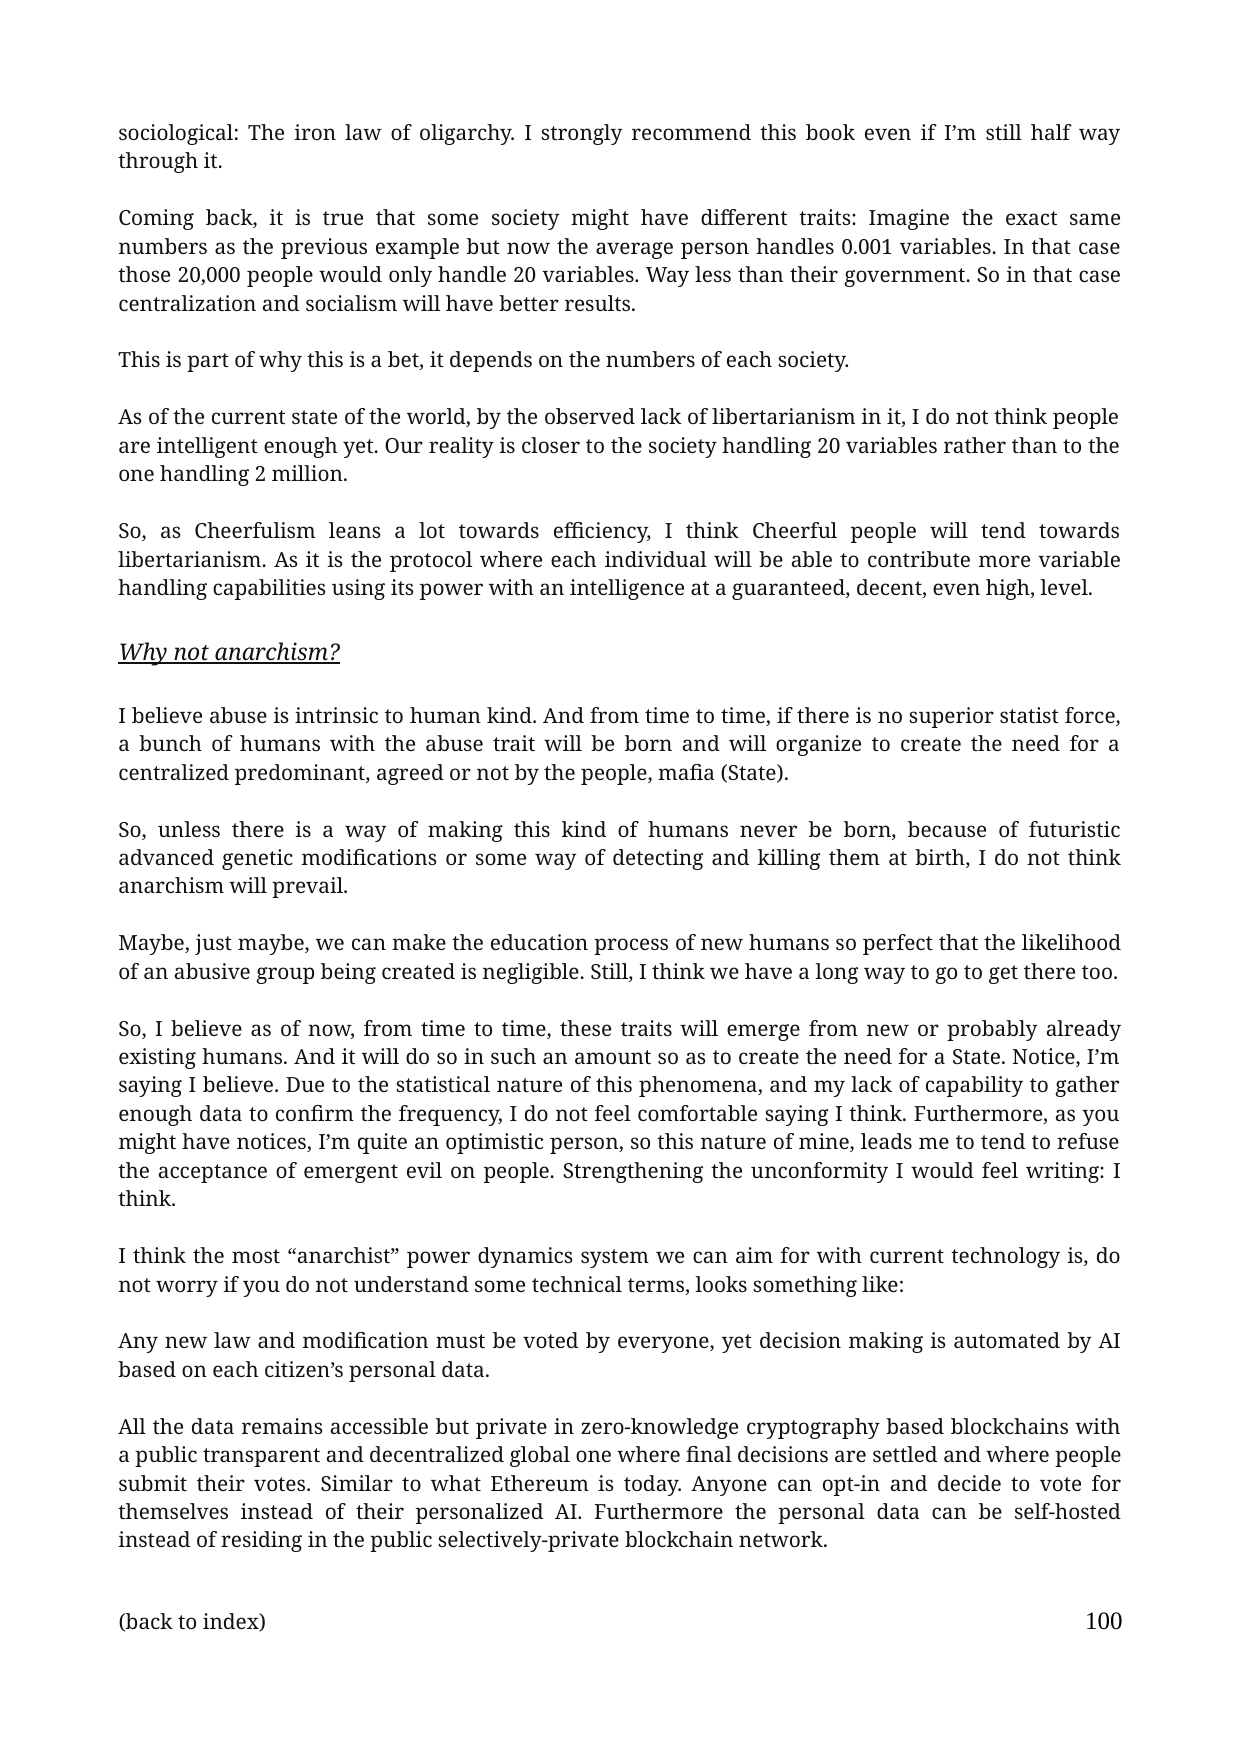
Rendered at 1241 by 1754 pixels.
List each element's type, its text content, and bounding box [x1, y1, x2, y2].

text This is part of why this is a bet, it depends on the numbers of each society. [118, 346, 1122, 374]
text I believe abuse is intrinsic to human kind. And from time to time, if there is no superior statist force, a bunch of humans with the abuse trait will be born and will organize to create the need for a centralized predominant, agreed or not by the people, mafia (State). [118, 701, 1122, 786]
text I think the most “anarchist” power dynamics system we can aim for with current technology is, do not worry if you do not understand some technical terms, looks something like: [118, 1241, 1122, 1298]
text So, as Cheerfulism leans a lot towards efficiency, I think Cheerful people will tend towards libertarianism. As it is the protocol where each individual will be able to contribute more variable handling capabilities using its power with an intelligence at a guaranteed, decent, even high, level. [118, 516, 1122, 602]
text All the data remains accessible but private in zero-knowledge cryptography based blockchains with a public transparent and decentralized global one where final decisions are settled and where people submit their votes. Similar to what Ethereum is today. Anyone can opt-in and decide to vote for themselves instead of their personalized AI. Furthermore the personal data can be self-hosted instead of residing in the public selectively-private blockchain network. [118, 1412, 1122, 1554]
text Maybe, just maybe, we can make the education process of new humans so perfect that the likelihood of an abusive group being created is negligible. Still, I think we have a long way to go to get there too. [118, 928, 1122, 985]
text Why not anarchism? [118, 636, 1122, 667]
text As of the current state of the world, by the observed lack of libertarianism in it, I do not think people are intelligent enough yet. Our reality is closer to the society handling 20 variables rather than to the one handling 2 million. [118, 402, 1122, 488]
text Any new law and modification must be voted by everyone, yet decision making is automated by AI based on each citizen’s personal data. [118, 1327, 1122, 1383]
text So, unless there is a way of making this kind of humans never be born, because of futuristic advanced genetic modifications or some way of detecting and killing them at birth, I do not think anarchism will prevail. [118, 815, 1122, 900]
text sociological: The iron law of oligarchy. I strongly recommend this book even if I’m still half way through it. [118, 118, 1122, 175]
text Coming back, it is true that some society might have different traits: Imagine the exact same numbers as the previous example but now the average person handles 0.001 variables. In that case those 20,000 people would only handle 20 variables. Way less than their government. So in that case centralization and socialism will have better results. [118, 203, 1122, 317]
text So, I believe as of now, from time to time, these traits will emerge from new or probably already existing humans. And it will do so in such an amount so as to create the need for a State. Notice, I’m saying I believe. Due to the statistical nature of this phenomena, and my lack of capability to gather enough data to confirm the frequency, I do not feel comfortable saying I think. Furthermore, as you might have notices, I’m quite an optimistic person, so this nature of mine, leads me to tend to refuse the acceptance of emergent evil on people. Strengthening the unconformity I would feel writing: I think. [118, 1014, 1122, 1213]
